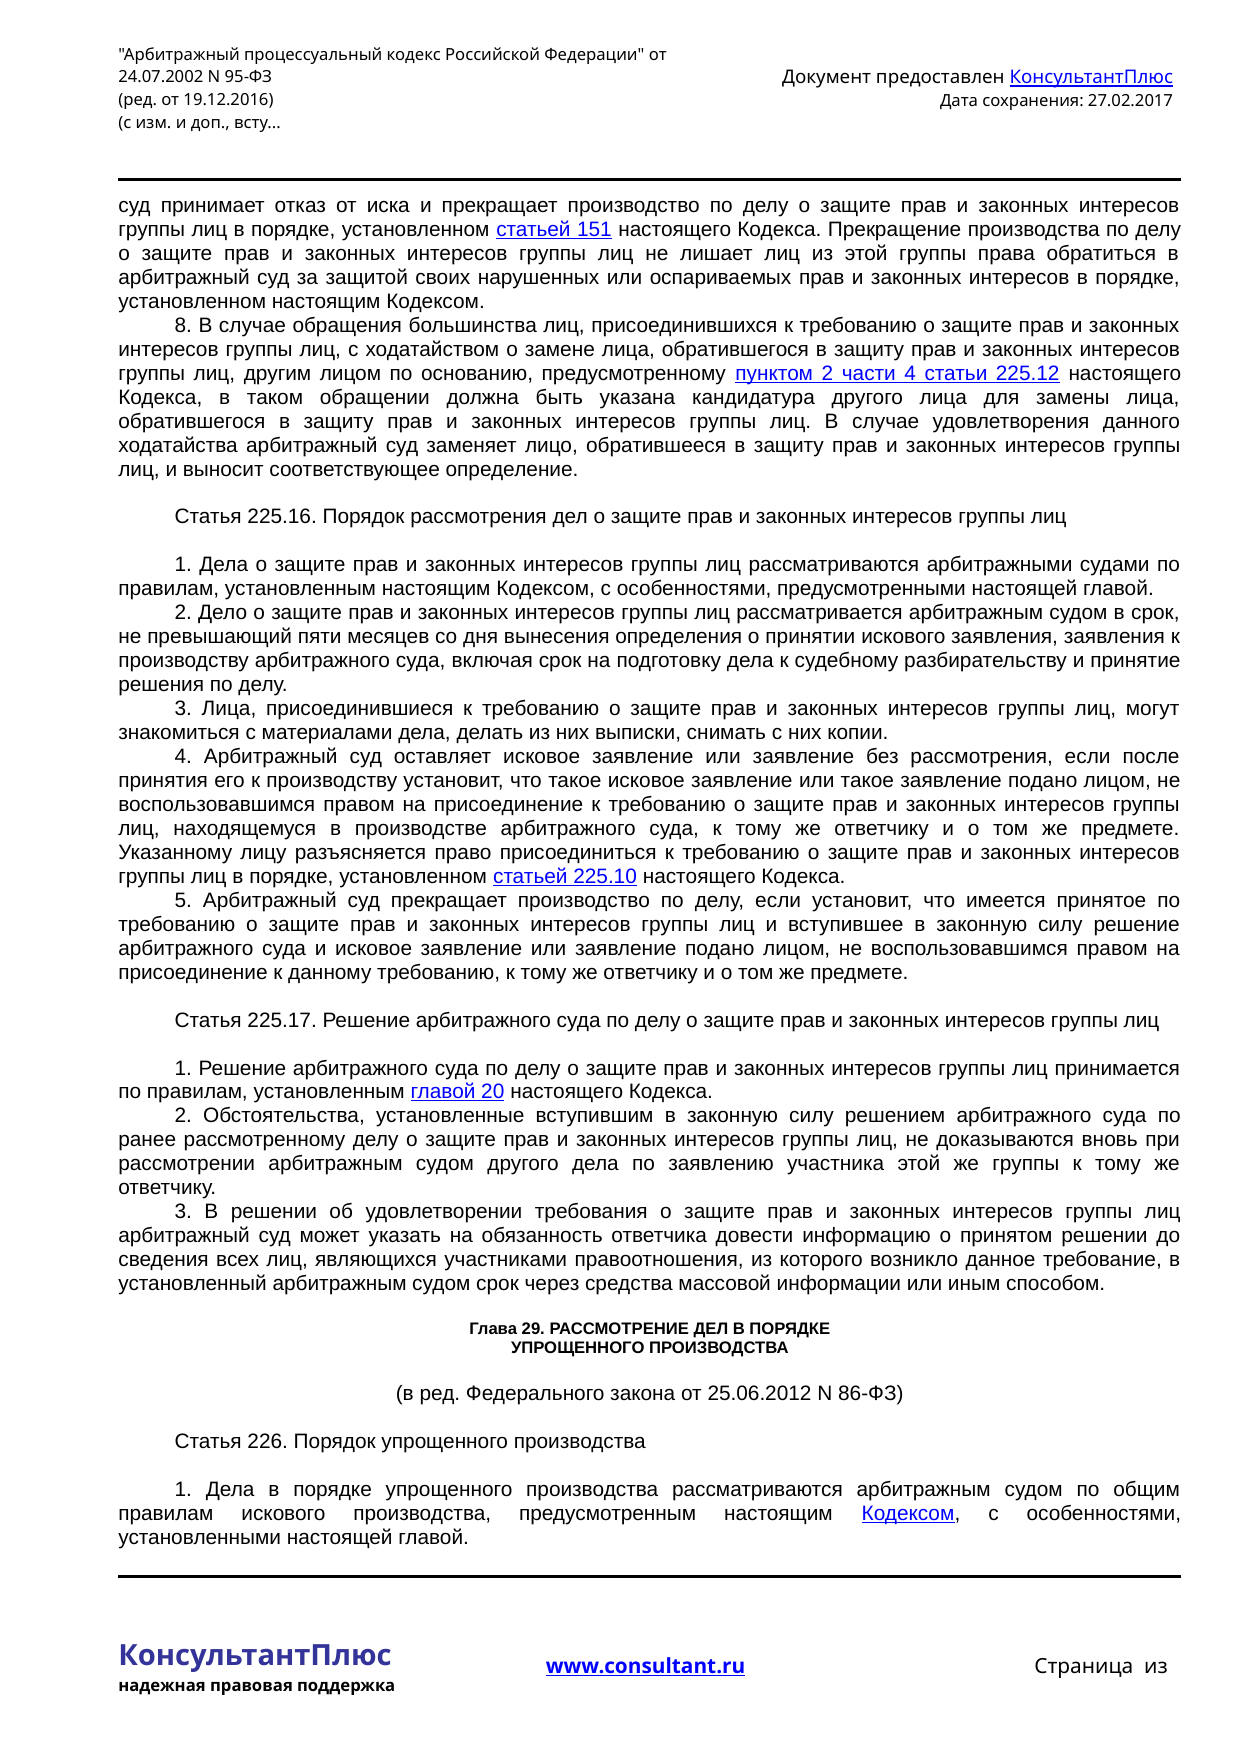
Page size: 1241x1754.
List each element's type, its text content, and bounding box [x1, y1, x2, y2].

text 3. В решении об удовлетворении требования о защите прав и законных интересов группы лиц арбитражный суд может указать на обязанность ответчика довести информацию о принятом решении до сведения всех лиц, являющихся участниками правоотношения, из которого возникло данное требование, в установленный арбитражным судом срок через средства массовой информации или иным способом. [118, 1199, 1181, 1295]
text 2. Обстоятельства, установленные вступившим в законную силу решением арбитражного суда по ранее рассмотренному делу о защите прав и законных интересов группы лиц, не доказываются вновь при рассмотрении арбитражным судом другого дела по заявлению участника этой же группы к тому же ответчику. [118, 1103, 1181, 1199]
subtitle Статья 226. Порядок упрощенного производства [118, 1429, 1181, 1453]
title УПРОЩЕННОГО ПРОИЗВОДСТВА [118, 1338, 1181, 1357]
text 3. Лица, присоединившиеся к требованию о защите прав и законных интересов группы лиц, могут знакомиться с материалами дела, делать из них выписки, снимать с них копии. [118, 696, 1181, 744]
text 1. Дела о защите прав и законных интересов группы лиц рассматриваются арбитражными судами по правилам, установленным настоящим Кодексом, с особенностями, предусмотренными настоящей главой. [118, 552, 1181, 600]
title Глава 29. РАССМОТРЕНИЕ ДЕЛ В ПОРЯДКЕ [118, 1319, 1181, 1338]
text 8. В случае обращения большинства лиц, присоединившихся к требованию о защите прав и законных интересов группы лиц, с ходатайством о замене лица, обратившегося в защиту прав и законных интересов группы лиц, другим лицом по основанию, предусмотренному пунктом 2 части 4 статьи 225.12 настоящего Кодекса, в таком обращении должна быть указана кандидатура другого лица для замены лица, обратившегося в защиту прав и законных интересов группы лиц. В случае удовлетворения данного ходатайства арбитражный суд заменяет лицо, обратившееся в защиту прав и законных интересов группы лиц, и выносит соответствующее определение. [118, 313, 1181, 480]
subtitle Статья 225.16. Порядок рассмотрения дел о защите прав и законных интересов группы лиц [118, 504, 1181, 528]
text 4. Арбитражный суд оставляет исковое заявление или заявление без рассмотрения, если после принятия его к производству установит, что такое исковое заявление или такое заявление подано лицом, не воспользовавшимся правом на присоединение к требованию о защите прав и законных интересов группы лиц, находящемуся в производстве арбитражного суда, к тому же ответчику и о том же предмете. Указанному лицу разъясняется право присоединиться к требованию о защите прав и законных интересов группы лиц в порядке, установленном статьей 225.10 настоящего Кодекса. [118, 744, 1181, 888]
text 1. Дела в порядке упрощенного производства рассматриваются арбитражным судом по общим правилам искового производства, предусмотренным настоящим Кодексом, с особенностями, установленными настоящей главой. [118, 1477, 1181, 1549]
text суд принимает отказ от иска и прекращает производство по делу о защите прав и законных интересов группы лиц в порядке, установленном статьей 151 настоящего Кодекса. Прекращение производства по делу о защите прав и законных интересов группы лиц не лишает лиц из этой группы права обратиться в арбитражный суд за защитой своих нарушенных или оспариваемых прав и законных интересов в порядке, установленном настоящим Кодексом. [118, 193, 1181, 313]
text 1. Решение арбитражного суда по делу о защите прав и законных интересов группы лиц принимается по правилам, установленным главой 20 настоящего Кодекса. [118, 1055, 1181, 1103]
text (в ред. Федерального закона от 25.06.2012 N 86-ФЗ) [118, 1381, 1181, 1405]
text 2. Дело о защите прав и законных интересов группы лиц рассматривается арбитражным судом в срок, не превышающий пяти месяцев со дня вынесения определения о принятии искового заявления, заявления к производству арбитражного суда, включая срок на подготовку дела к судебному разбирательству и принятие решения по делу. [118, 600, 1181, 696]
subtitle Статья 225.17. Решение арбитражного суда по делу о защите прав и законных интересов группы лиц [118, 1007, 1181, 1031]
text 5. Арбитражный суд прекращает производство по делу, если установит, что имеется принятое по требованию о защите прав и законных интересов группы лиц и вступившее в законную силу решение арбитражного суда и исковое заявление или заявление подано лицом, не воспользовавшимся правом на присоединение к данному требованию, к тому же ответчику и о том же предмете. [118, 888, 1181, 983]
